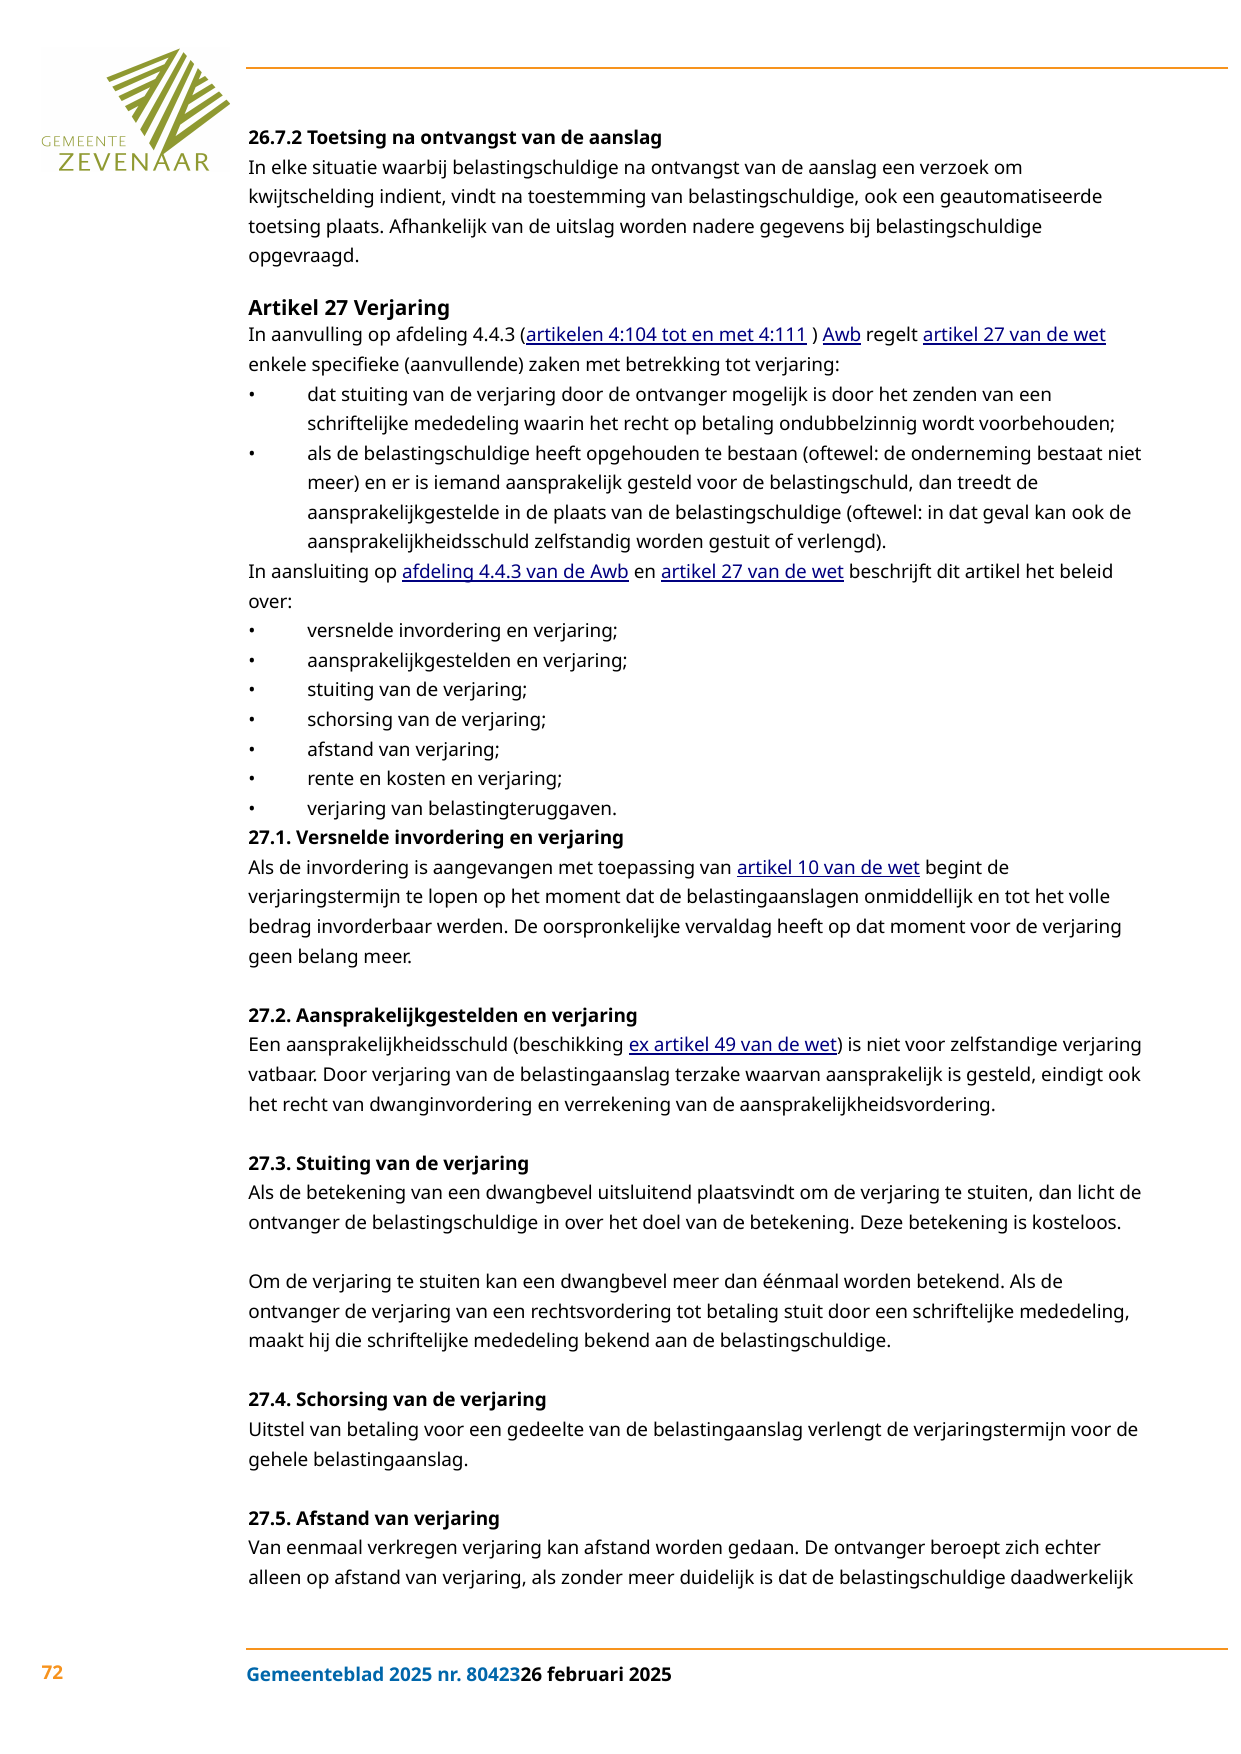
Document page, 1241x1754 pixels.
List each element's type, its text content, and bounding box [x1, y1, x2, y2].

text In aansluiting op afdeling 4.4.3 van de Awb en artikel 27 van de wet beschrijft dit artikel het beleid over: [248, 558, 1152, 613]
list rente en kosten en verjaring; [248, 765, 1152, 791]
list aansprakelijkgestelden en verjaring; [248, 647, 1152, 673]
text Om de verjaring te stuiten kan een dwangbevel meer dan éénmaal worden betekend. Als de ontvanger de verjaring van een rechtsvordering tot betaling stuit door een schriftelijke mededeling, maakt hij die schriftelijke mededeling bekend aan de belastingschuldige. [248, 1268, 1152, 1353]
text Van eenmaal verkregen verjaring kan afstand worden gedaan. De ontvanger beroept zich echter alleen op afstand van verjaring, als zonder meer duidelijk is dat de belastingschuldige daadwerkelijk [248, 1534, 1152, 1590]
list schorsing van de verjaring; [248, 706, 1152, 732]
text 27.3. Stuiting van de verjaring [248, 1150, 1152, 1176]
list stuiting van de verjaring; [248, 677, 1152, 702]
list dat stuiting van de verjaring door de ontvanger mogelijk is door het zenden van een schriftelijke mededeling waarin het recht op betaling ondubbelzinnig wordt voorbehouden; [248, 381, 1152, 436]
text In elke situatie waarbij belastingschuldige na ontvangst van de aanslag een verzoek om kwijtschelding indient, vindt na toestemming van belastingschuldige, ook een geautomatiseerde toetsing plaats. Afhankelijk van de uitslag worden nadere gegevens bij belastingschuldige opgevraagd. [248, 154, 1152, 268]
text Als de invordering is aangevangen met toepassing van artikel 10 van de wet begint de verjaringstermijn te lopen op het moment dat de belastingaanslagen onmiddellijk en tot het volle bedrag invorderbaar werden. De oorspronkelijke vervaldag heeft op dat moment voor de verjaring geen belang meer. [248, 854, 1152, 968]
text Een aansprakelijkheidsschuld (beschikking ex artikel 49 van de wet) is niet voor zelfstandige verjaring vatbaar. Door verjaring van de belastingaanslag terzake waarvan aansprakelijk is gesteld, eindigt ook het recht van dwanginvordering en verrekening van de aansprakelijkheidsvordering. [248, 1032, 1152, 1116]
text 27.2. Aansprakelijkgestelden en verjaring [248, 1002, 1152, 1028]
list als de belastingschuldige heeft opgehouden te bestaan (oftewel: de onderneming bestaat niet meer) en er is iemand aansprakelijk gesteld voor de belastingschuld, dan treedt de aansprakelijkgestelde in de plaats van de belastingschuldige (oftewel: in dat geval kan ook de aansprakelijkheidsschuld zelfstandig worden gestuit of verlengd). [248, 440, 1152, 554]
list afstand van verjaring; [248, 736, 1152, 761]
text Als de betekening van een dwangbevel uitsluitend plaatsvindt om de verjaring te stuiten, dan licht de ontvanger de belastingschuldige in over het doel van de betekening. Deze betekening is kosteloos. [248, 1179, 1152, 1235]
text Artikel 27 Verjaring [248, 293, 1152, 322]
text Uitstel van betaling voor een gedeelte van de belastingaanslag verlengt de verjaringstermijn voor de gehele belastingaanslag. [248, 1416, 1152, 1471]
picture [41, 47, 231, 172]
text 27.1. Versnelde invordering en verjaring [248, 824, 1152, 850]
text 27.4. Schorsing van de verjaring [248, 1387, 1152, 1412]
list versnelde invordering en verjaring; [248, 617, 1152, 643]
list verjaring van belastingteruggaven. [248, 795, 1152, 821]
text 27.5. Afstand van verjaring [248, 1505, 1152, 1531]
text 26.7.2 Toetsing na ontvangst van de aanslag [248, 124, 1152, 150]
text In aanvulling op afdeling 4.4.3 (artikelen 4:104 tot en met 4:111 ) Awb regelt artikel 27 van de wet enkele specifieke (aanvullende) zaken met betrekking tot verjaring: [248, 322, 1152, 377]
